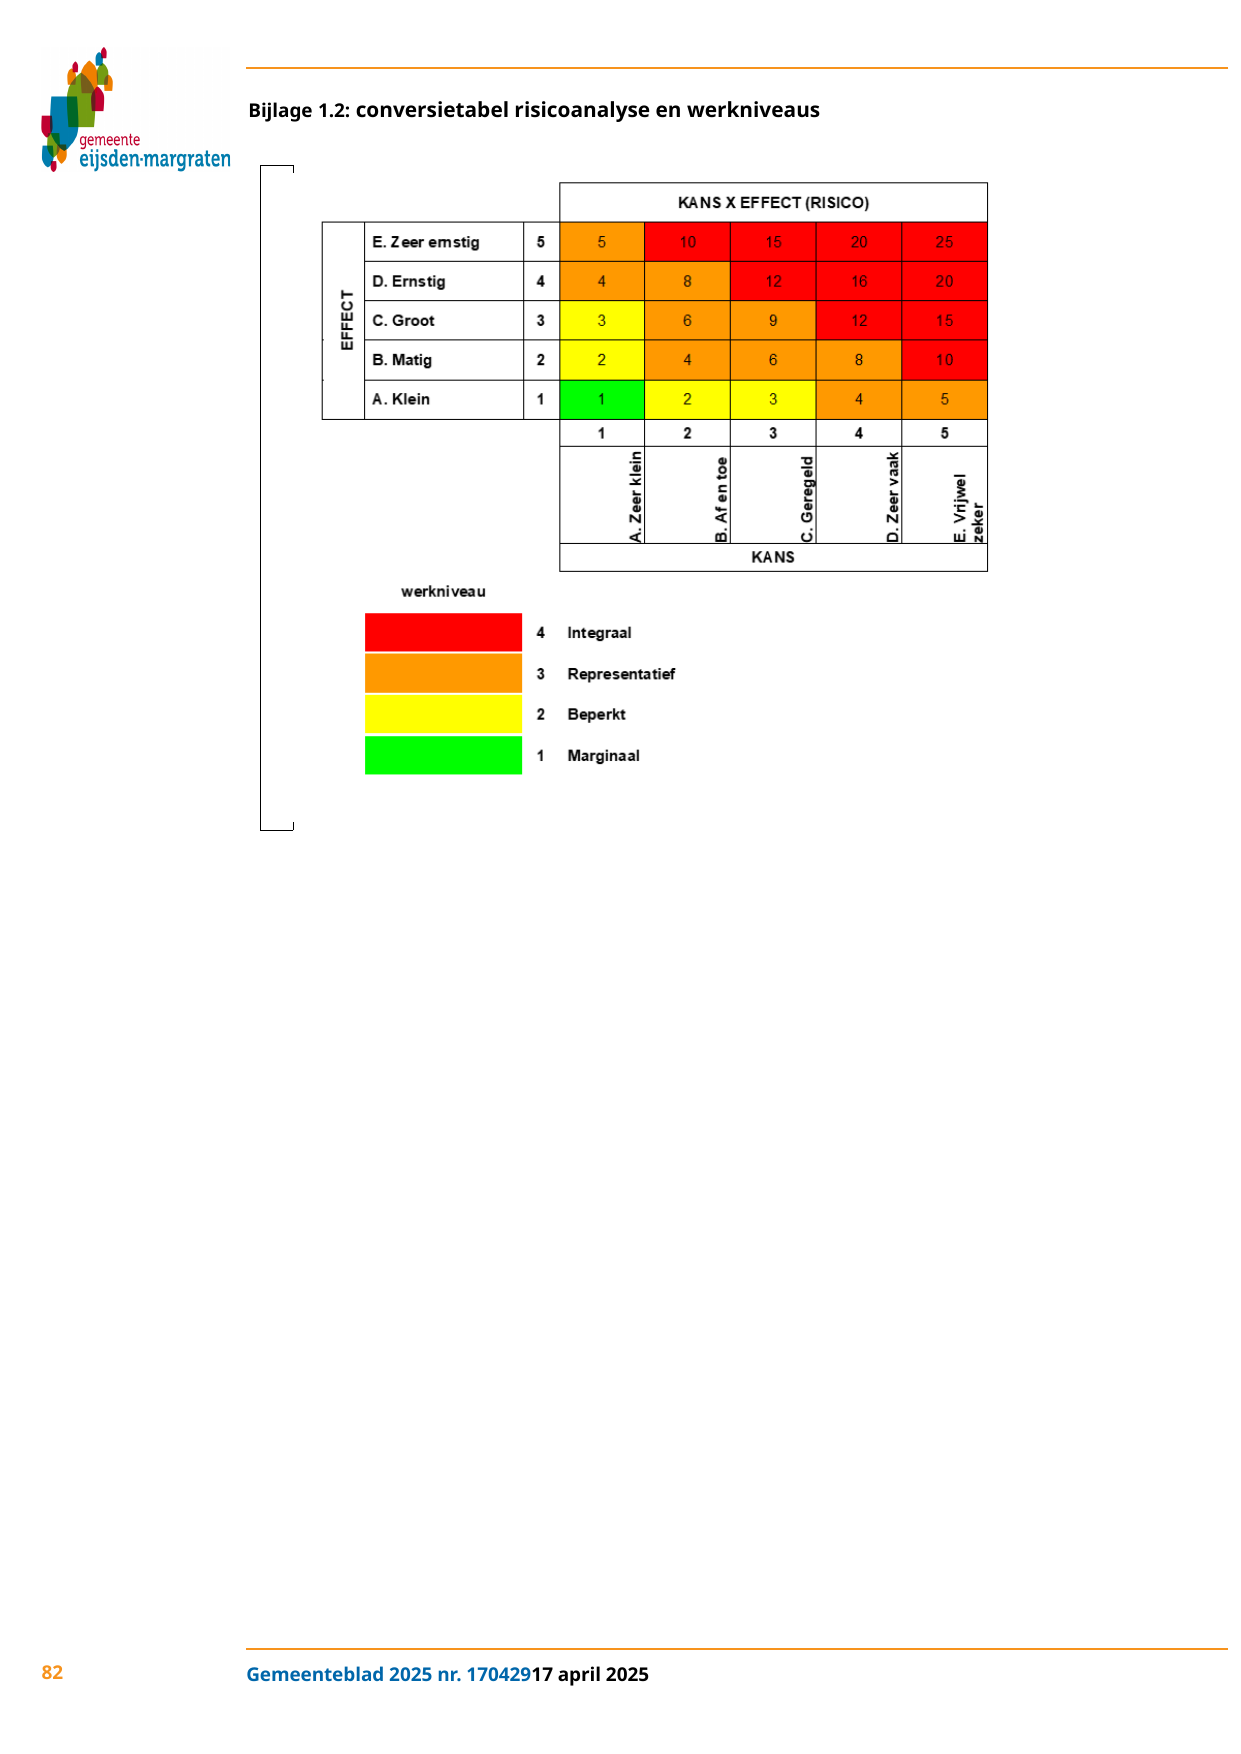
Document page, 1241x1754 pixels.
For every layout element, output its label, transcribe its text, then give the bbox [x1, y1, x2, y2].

picture [268, 173, 1173, 822]
text Bijlage 1.2: conversietabel risicoanalyse en werkniveaus [248, 95, 1152, 123]
picture [41, 47, 231, 172]
